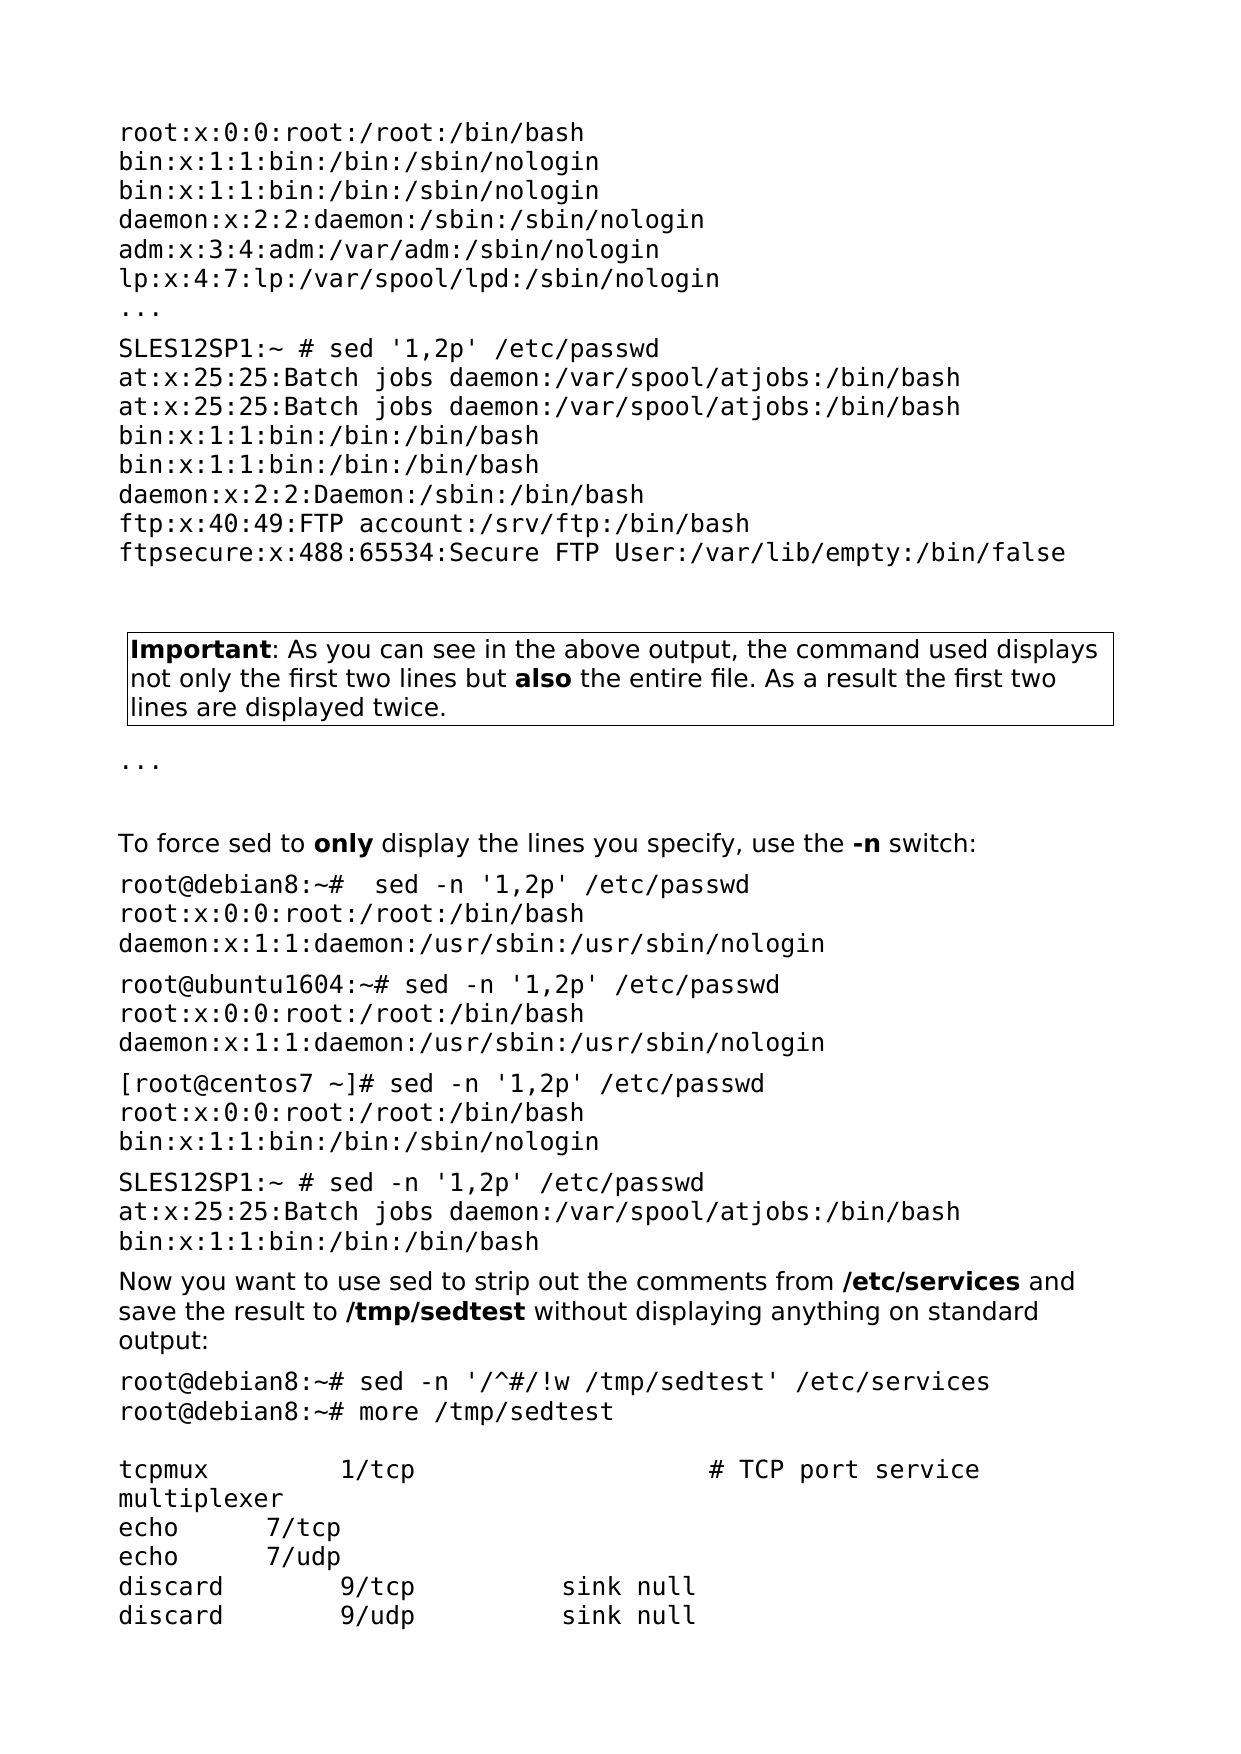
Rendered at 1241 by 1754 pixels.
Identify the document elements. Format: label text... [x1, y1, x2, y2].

text root:x:0:0:root:/root:/bin/bash bin:x:1:1:bin:/bin:/sbin/nologin bin:x:1:1:bin:/bin:/sbin/nologin daemon:x:2:2:daemon:/sbin:/sbin/nologin adm:x:3:4:adm:/var/adm:/sbin/nologin lp:x:4:7:lp:/var/spool/lpd:/sbin/nologin ... [118, 118, 1122, 322]
text Now you want to use sed to strip out the comments from /etc/services and save the result to /tmp/sedtest without displaying anything on standard output: [118, 1268, 1122, 1355]
text SLES12SP1:~ # sed -n '1,2p' /etc/passwd at:x:25:25:Batch jobs daemon:/var/spool/atjobs:/bin/bash bin:x:1:1:bin:/bin:/bin/bash [118, 1168, 1122, 1256]
text SLES12SP1:~ # sed '1,2p' /etc/passwd at:x:25:25:Batch jobs daemon:/var/spool/atjobs:/bin/bash at:x:25:25:Batch jobs daemon:/var/spool/atjobs:/bin/bash bin:x:1:1:bin:/bin:/bin/bash bin:x:1:1:bin:/bin:/bin/bash daemon:x:2:2:Daemon:/sbin:/bin/bash ftp:x:40:49:FTP account:/srv/ftp:/bin/bash ftpsecure:x:488:65534:Secure FTP User:/var/lib/empty:/bin/false [118, 334, 1122, 608]
text root@ubuntu1604:~# sed -n '1,2p' /etc/passwd root:x:0:0:root:/root:/bin/bash daemon:x:1:1:daemon:/usr/sbin:/usr/sbin/nologin [118, 970, 1122, 1057]
table_header Important: As you can see in the above output, the command used displays not only the first two lines but also the entire file. As a result the first two lines are displayed twice. [128, 633, 1113, 725]
text root@debian8:~# sed -n '1,2p' /etc/passwd root:x:0:0:root:/root:/bin/bash daemon:x:1:1:daemon:/usr/sbin:/usr/sbin/nologin [118, 871, 1122, 958]
text root@debian8:~# sed -n '/^#/!w /tmp/sedtest' /etc/services root@debian8:~# more /tmp/sedtest tcpmux 1/tcp # TCP port service multiplexer echo 7/tcp echo 7/udp discard 9/tcp sink null discard 9/udp sink null [118, 1368, 1122, 1630]
text To force sed to only display the lines you specify, use the -n switch: [118, 829, 1122, 858]
text ... [118, 734, 1122, 775]
text [root@centos7 ~]# sed -n '1,2p' /etc/passwd root:x:0:0:root:/root:/bin/bash bin:x:1:1:bin:/bin:/sbin/nologin [118, 1069, 1122, 1157]
